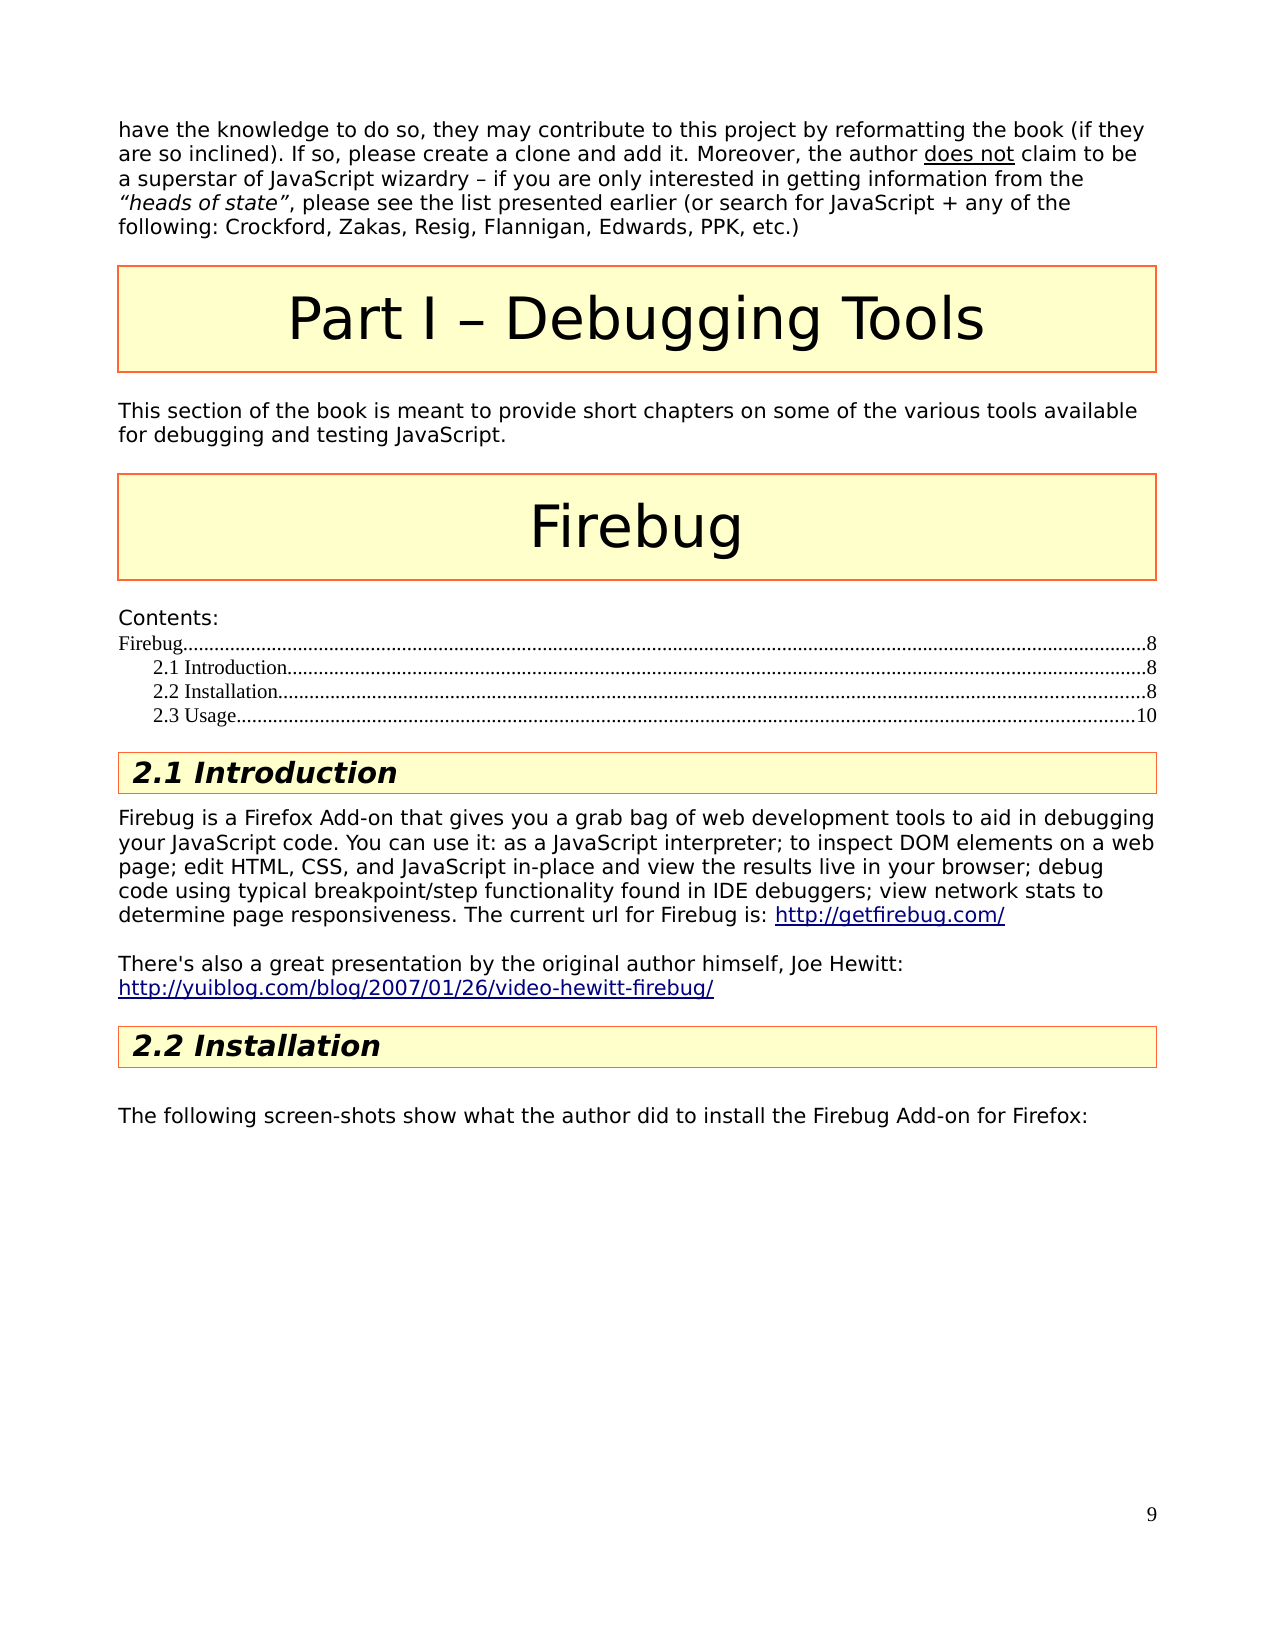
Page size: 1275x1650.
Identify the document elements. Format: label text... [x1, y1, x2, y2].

text The following screen-shots show what the author did to install the Firebug Add-on for Firefox: [118, 1104, 1157, 1129]
text 2.2 Installation 8 [148, 679, 1157, 703]
text 2.3 Usage 10 [148, 703, 1157, 727]
text 2.1 Introduction 8 [148, 655, 1157, 679]
text Firebug 8 [118, 631, 1157, 655]
text This section of the book is meant to provide short chapters on some of the various tools available for debugging and testing JavaScript. [118, 399, 1157, 447]
text There's also a great presentation by the original author himself, Joe Hewitt: http://yuiblog.com/blog/2007/01/26/video-hewitt-firebug/ [118, 952, 1157, 1001]
subtitle 2.2 Installation [119, 1027, 1156, 1067]
text Contents: [118, 606, 1157, 631]
text have the knowledge to do so, they may contribute to this project by reformatting the book (if they are so inclined). If so, please create a clone and add it. Moreover, the author does not claim to be a superstar of JavaScript wizardry – if you are only interested in getting information from the “heads of state”, please see the list presented earlier (or search for JavaScript + any of the following: Crockford, Zakas, Resig, Flannigan, Edwards, PPK, etc.) [118, 118, 1157, 239]
text Firebug is a Firefox Add-on that gives you a grab bag of web development tools to aid in debugging your JavaScript code. You can use it: as a JavaScript interpreter; to inspect DOM elements on a web page; edit HTML, CSS, and JavaScript in-place and view the results live in your browser; debug code using typical breakpoint/step functionality found in IDE debuggers; view network stats to determine page responsiveness. The current url for Firebug is: http://getfirebug.com/ [118, 806, 1157, 928]
subtitle Part I – Debugging Tools [119, 267, 1155, 371]
subtitle 2.1 Introduction [119, 753, 1156, 793]
subtitle Firebug [119, 475, 1155, 579]
